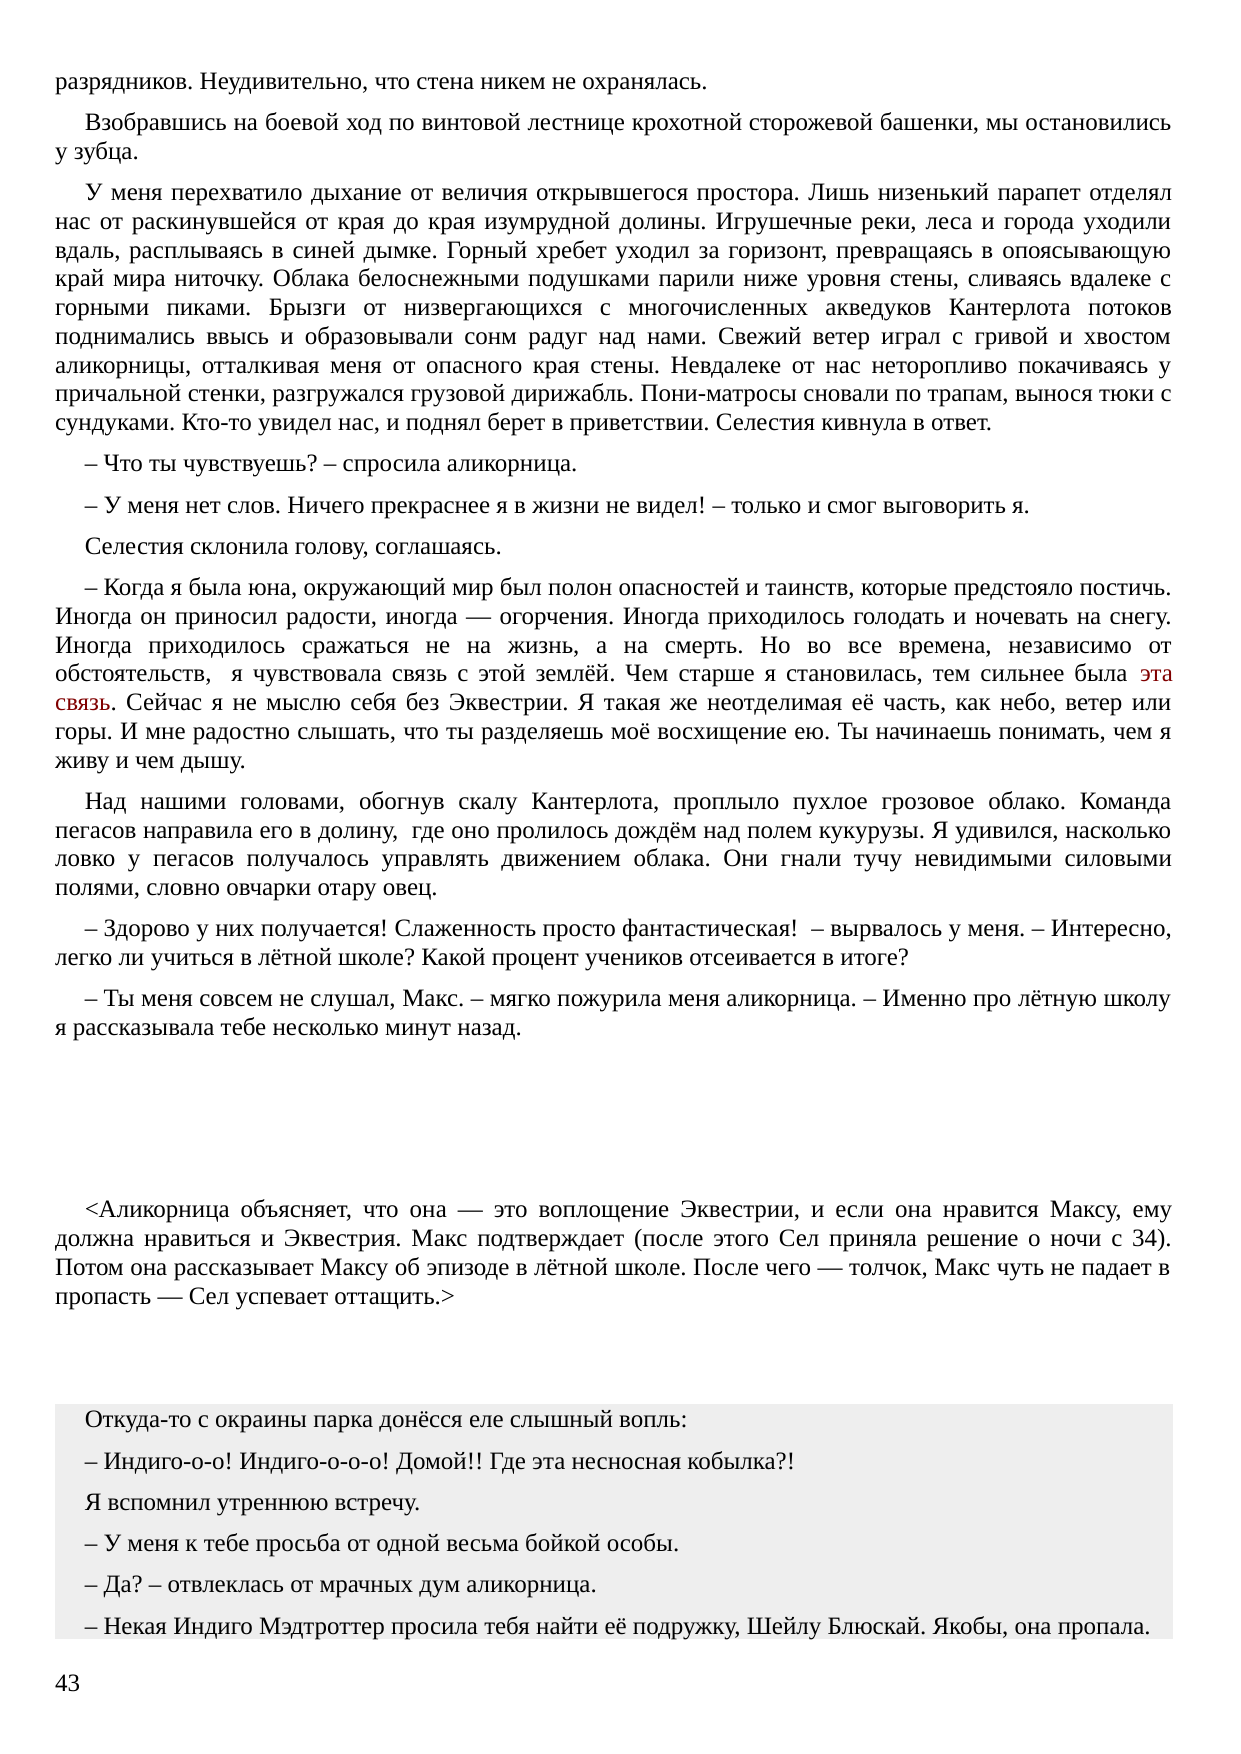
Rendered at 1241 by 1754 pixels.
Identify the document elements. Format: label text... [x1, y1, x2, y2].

text У меня перехватило дыхание от величия открывшегося простора. Лишь низенький парапет отделял нас от раскинувшейся от края до края изумрудной долины. Игрушечные реки, леса и города уходили вдаль, расплываясь в синей дымке. Горный хребет уходил за горизонт, превращаясь в опоясывающую край мира ниточку. Облака белоснежными подушками парили ниже уровня стены, сливаясь вдалеке с горными пиками. Брызги от низвергающихся с многочисленных акведуков Кантерлота потоков поднимались ввысь и образовывали сонм радуг над нами. Свежий ветер играл с гривой и хвостом аликорницы, отталкивая меня от опасного края стены. Невдалеке от нас неторопливо покачиваясь у причальной стенки, разгружался грузовой дирижабль. Пони-матросы сновали по трапам, вынося тюки с сундуками. Кто-то увидел нас, и поднял берет в приветствии. Селестия кивнула в ответ. [55, 177, 1173, 436]
text – Некая Индиго Мэдтроттер просила тебя найти её подружку, Шейлу Блюскай. Якобы, она пропала. [55, 1611, 1173, 1639]
text – Здорово у них получается! Слаженность просто фантастическая! – вырвалось у меня. – Интересно, легко ли учиться в лётной школе? Какой процент учеников отсеивается в итоге? [55, 913, 1173, 971]
text Взобравшись на боевой ход по винтовой лестнице крохотной сторожевой башенки, мы остановились у зубца. [55, 107, 1173, 165]
text – Когда я была юна, окружающий мир был полон опасностей и таинств, которые предстояло постичь. Иногда он приносил радости, иногда — огорчения. Иногда приходилось голодать и ночевать на снегу. Иногда приходилось сражаться не на жизнь, а на смерть. Но во все времена, независимо от обстоятельств, я чувствовала связь с этой землёй. Чем старше я становилась, тем сильнее была эта связь. Сейчас я не мыслю себя без Эквестрии. Я такая же неотделимая её часть, как небо, ветер или горы. И мне радостно слышать, что ты разделяешь моё восхищение ею. Ты начинаешь понимать, чем я живу и чем дышу. [55, 572, 1173, 773]
text – Ты меня совсем не слушал, Макс. – мягко пожурила меня аликорница. – Именно про лётную школу я рассказывала тебе несколько минут назад. [55, 983, 1173, 1041]
text – У меня нет слов. Ничего прекраснее я в жизни не видел! – только и смог выговорить я. [55, 490, 1173, 518]
text – У меня к тебе просьба от одной весьма бойкой особы. [55, 1528, 1173, 1557]
text Селестия склонила голову, соглашаясь. [55, 531, 1173, 560]
text – Да? – отвлеклась от мрачных дум аликорница. [55, 1569, 1173, 1598]
text Я вспомнил утреннюю встречу. [55, 1487, 1173, 1516]
text Откуда-то с окраины парка донёсся еле слышный вопль: [55, 1404, 1173, 1433]
text <Аликорница объясняет, что она — это воплощение Эквестрии, и если она нравится Максу, ему должна нравиться и Эквестрия. Макс подтверждает (после этого Сел приняла решение о ночи с 34). Потом она рассказывает Максу об эпизоде в лётной школе. После чего — толчок, Макс чуть не падает в пропасть — Сел успевает оттащить.> [55, 1194, 1173, 1309]
text – Индиго-о-о! Индиго-о-о-о! Домой!! Где эта несносная кобылка?! [55, 1446, 1173, 1474]
text – Что ты чувствуешь? – спросила аликорница. [55, 448, 1173, 477]
text Над нашими головами, обогнув скалу Кантерлота, проплыло пухлое грозовое облако. Команда пегасов направила его в долину, где оно пролилось дождём над полем кукурузы. Я удивился, насколько ловко у пегасов получалось управлять движением облака. Они гнали тучу невидимыми силовыми полями, словно овчарки отару овец. [55, 786, 1173, 901]
text разрядников. Неудивительно, что стена никем не охранялась. [55, 66, 1173, 95]
